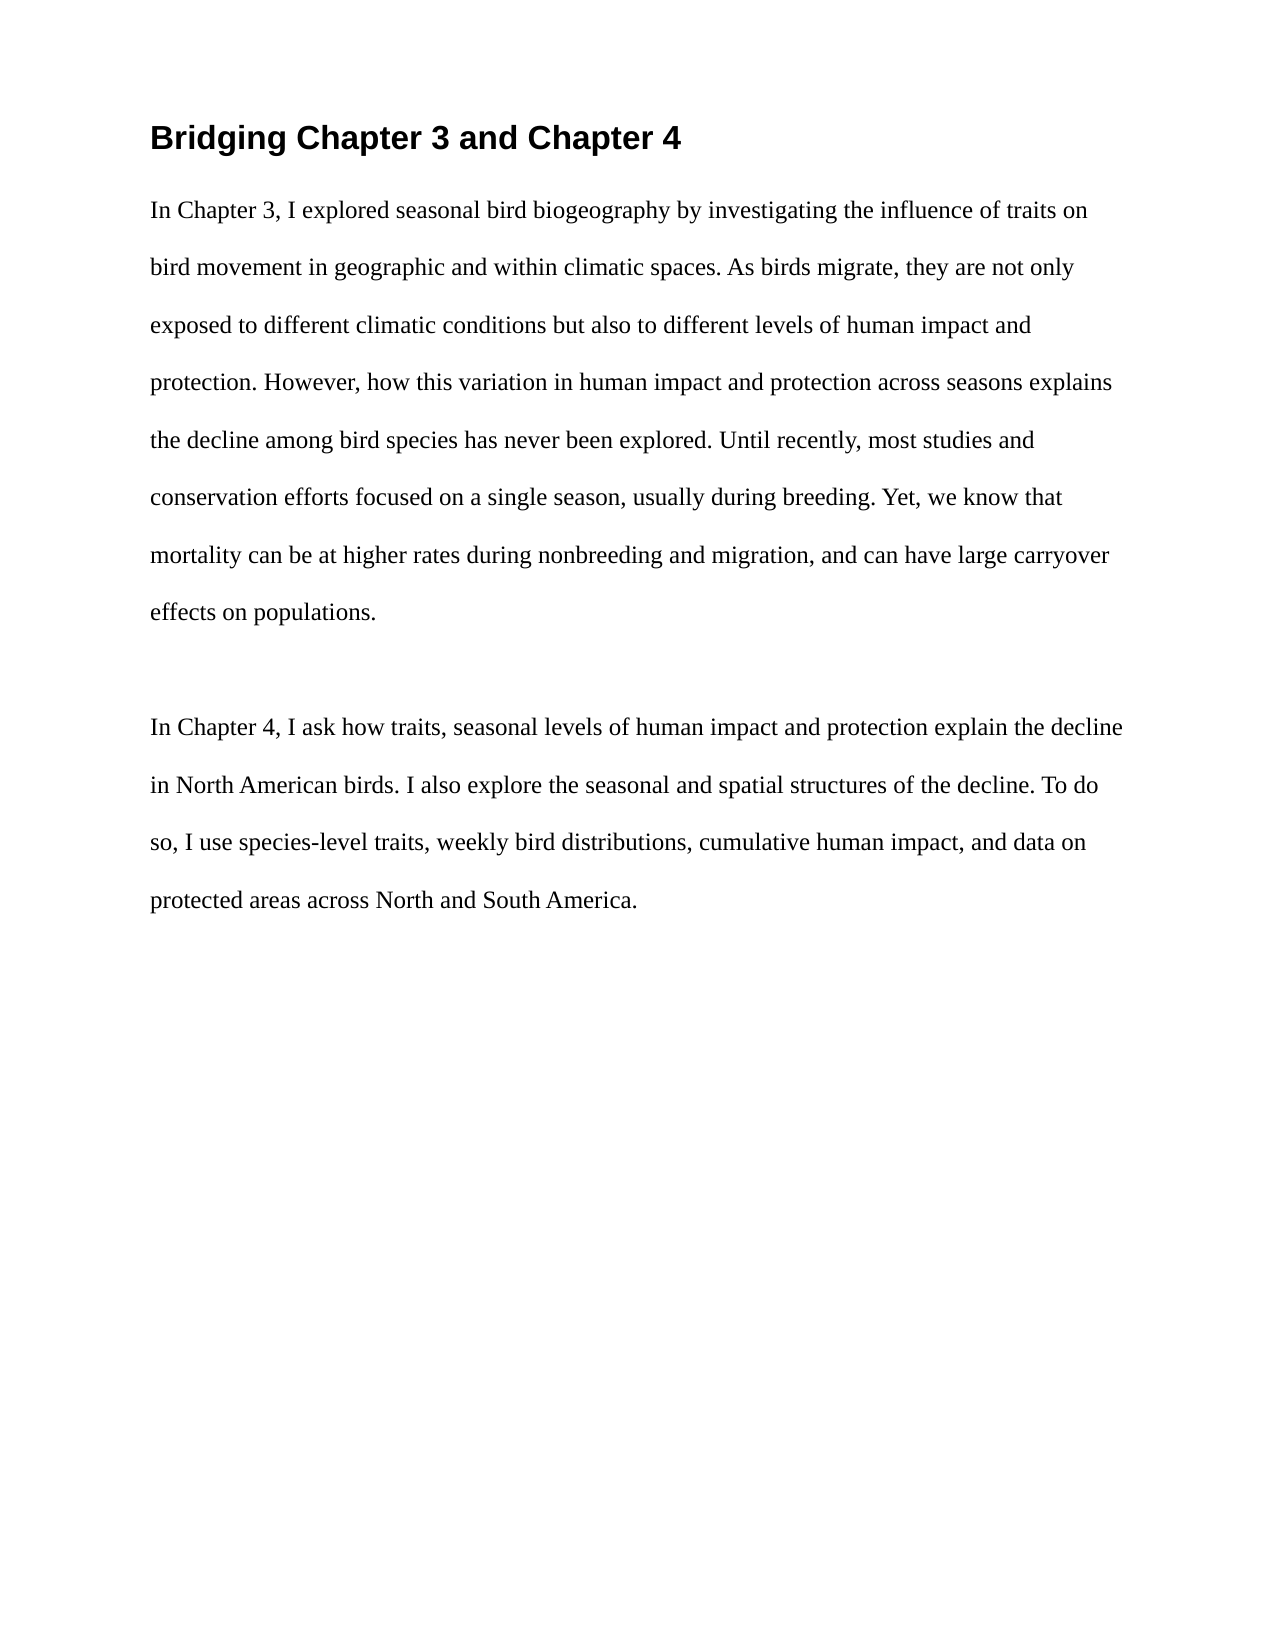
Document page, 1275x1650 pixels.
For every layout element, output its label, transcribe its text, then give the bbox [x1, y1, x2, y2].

subtitle Bridging Chapter 3 and Chapter 4 [150, 118, 1125, 157]
text In Chapter 4, I ask how traits, seasonal levels of human impact and protection explain the decline in North American birds. I also explore the seasonal and spatial structures of the decline. To do so, I use species-level traits, weekly bird distributions, cumulative human impact, and data on protected areas across North and South America. [150, 712, 1125, 914]
text In Chapter 3, I explored seasonal bird biogeography by investigating the influence of traits on bird movement in geographic and within climatic spaces. As birds migrate, they are not only exposed to different climatic conditions but also to different levels of human impact and protection. However, how this variation in human impact and protection across seasons explains the decline among bird species has never been explored. Until recently, most studies and conservation efforts focused on a single season, usually during breeding. Yet, we know that mortality can be at higher rates during nonbreeding and migration, and can have large carryover effects on populations. [150, 195, 1125, 626]
